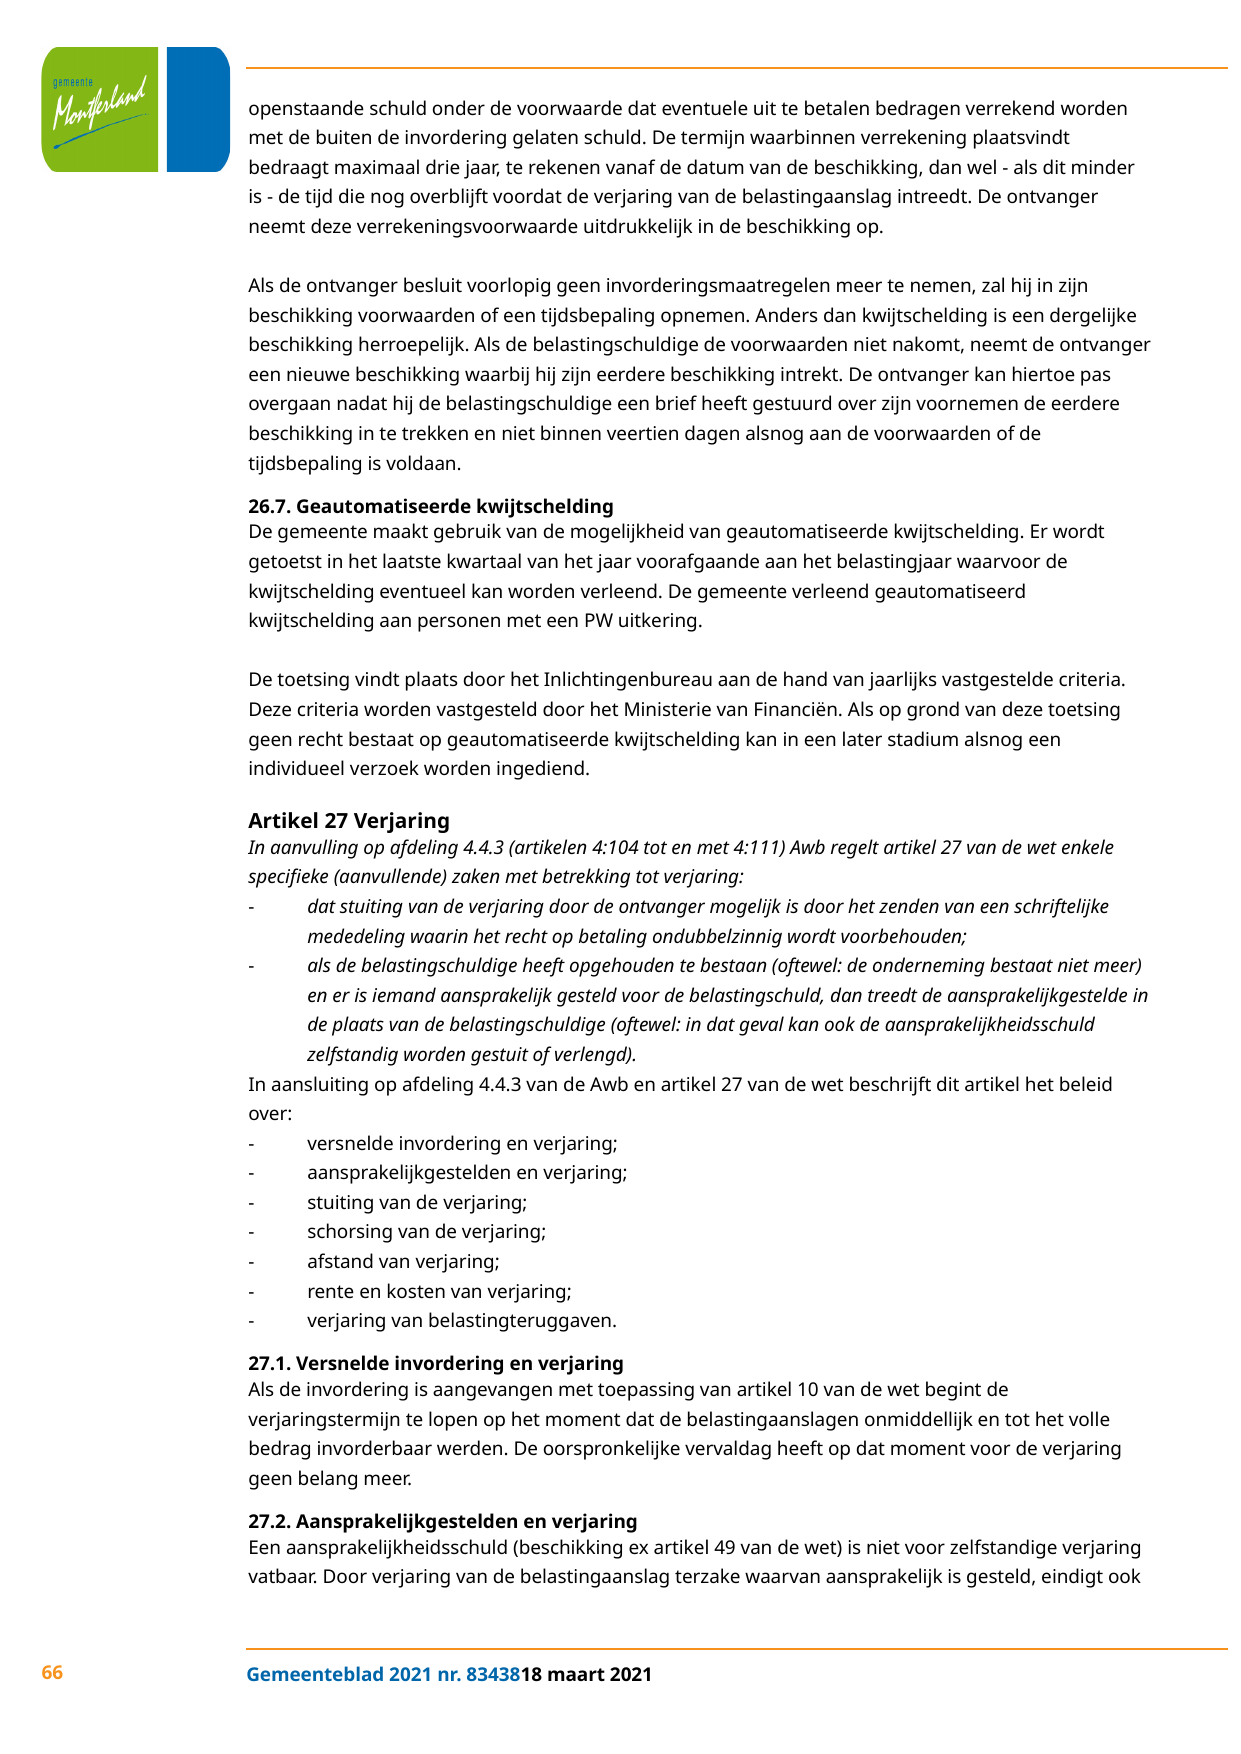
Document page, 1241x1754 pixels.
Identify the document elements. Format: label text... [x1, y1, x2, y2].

list schorsing van de verjaring; [248, 1219, 1152, 1244]
picture [41, 47, 231, 172]
list aansprakelijkgestelden en verjaring; [248, 1159, 1152, 1185]
text De gemeente maakt gebruik van de mogelijkheid van geautomatiseerde kwijtschelding. Er wordt getoetst in het laatste kwartaal van het jaar voorafgaande aan het belastingjaar waarvoor de kwijtschelding eventueel kan worden verleend. De gemeente verleend geautomatiseerd kwijtschelding aan personen met een PW uitkering. [248, 519, 1152, 633]
text 27.2. Aansprakelijkgestelden en verjaring [248, 1508, 1152, 1534]
list als de belastingschuldige heeft opgehouden te bestaan (oftewel: de onderneming bestaat niet meer) en er is iemand aansprakelijk gesteld voor de belastingschuld, dan treedt de aansprakelijkgestelde in de plaats van de belastingschuldige (oftewel: in dat geval kan ook de aansprakelijkheidsschuld zelfstandig worden gestuit of verlengd). [248, 952, 1152, 1067]
text In aansluiting op afdeling 4.4.3 van de Awb en artikel 27 van de wet beschrijft dit artikel het beleid over: [248, 1071, 1152, 1126]
list rente en kosten van verjaring; [248, 1278, 1152, 1304]
text Een aansprakelijkheidsschuld (beschikking ex artikel 49 van de wet) is niet voor zelfstandige verjaring vatbaar. Door verjaring van de belastingaanslag terzake waarvan aansprakelijk is gesteld, eindigt ook [248, 1534, 1152, 1589]
text openstaande schuld onder de voorwaarde dat eventuele uit te betalen bedragen verrekend worden met de buiten de invordering gelaten schuld. De termijn waarbinnen verrekening plaatsvindt bedraagt maximaal drie jaar, te rekenen vanaf de datum van de beschikking, dan wel - als dit minder is - de tijd die nog overblijft voordat de verjaring van de belastingaanslag intreedt. De ontvanger neemt deze verrekeningsvoorwaarde uitdrukkelijk in de beschikking op. [248, 95, 1152, 239]
text 27.1. Versnelde invordering en verjaring [248, 1351, 1152, 1376]
text Als de ontvanger besluit voorlopig geen invorderingsmaatregelen meer te nemen, zal hij in zijn beschikking voorwaarden of een tijdsbepaling opnemen. Anders dan kwijtschelding is een dergelijke beschikking herroepelijk. Als de belastingschuldige de voorwaarden niet nakomt, neemt de ontvanger een nieuwe beschikking waarbij hij zijn eerdere beschikking intrekt. De ontvanger kan hiertoe pas overgaan nadat hij de belastingschuldige een brief heeft gestuurd over zijn voornemen de eerdere beschikking in te trekken en niet binnen veertien dagen alsnog aan de voorwaarden of de tijdsbepaling is voldaan. [248, 272, 1152, 476]
list dat stuiting van de verjaring door de ontvanger mogelijk is door het zenden van een schriftelijke mededeling waarin het recht op betaling ondubbelzinnig wordt voorbehouden; [248, 893, 1152, 949]
list afstand van verjaring; [248, 1248, 1152, 1274]
text Als de invordering is aangevangen met toepassing van artikel 10 van de wet begint de verjaringstermijn te lopen op het moment dat de belastingaanslagen onmiddellijk en tot het volle bedrag invorderbaar werden. De oorspronkelijke vervaldag heeft op dat moment voor de verjaring geen belang meer. [248, 1376, 1152, 1491]
text Artikel 27 Verjaring [248, 806, 1152, 834]
list versnelde invordering en verjaring; [248, 1130, 1152, 1156]
list stuiting van de verjaring; [248, 1189, 1152, 1215]
text In aanvulling op afdeling 4.4.3 (artikelen 4:104 tot en met 4:111) Awb regelt artikel 27 van de wet enkele specifieke (aanvullende) zaken met betrekking tot verjaring: [248, 834, 1152, 889]
list verjaring van belastingteruggaven. [248, 1307, 1152, 1333]
text De toetsing vindt plaats door het Inlichtingenbureau aan de hand van jaarlijks vastgestelde criteria. Deze criteria worden vastgesteld door het Ministerie van Financiën. Als op grond van deze toetsing geen recht bestaat op geautomatiseerde kwijtschelding kan in een later stadium alsnog een individueel verzoek worden ingediend. [248, 667, 1152, 781]
text 26.7. Geautomatiseerde kwijtschelding [248, 493, 1152, 519]
